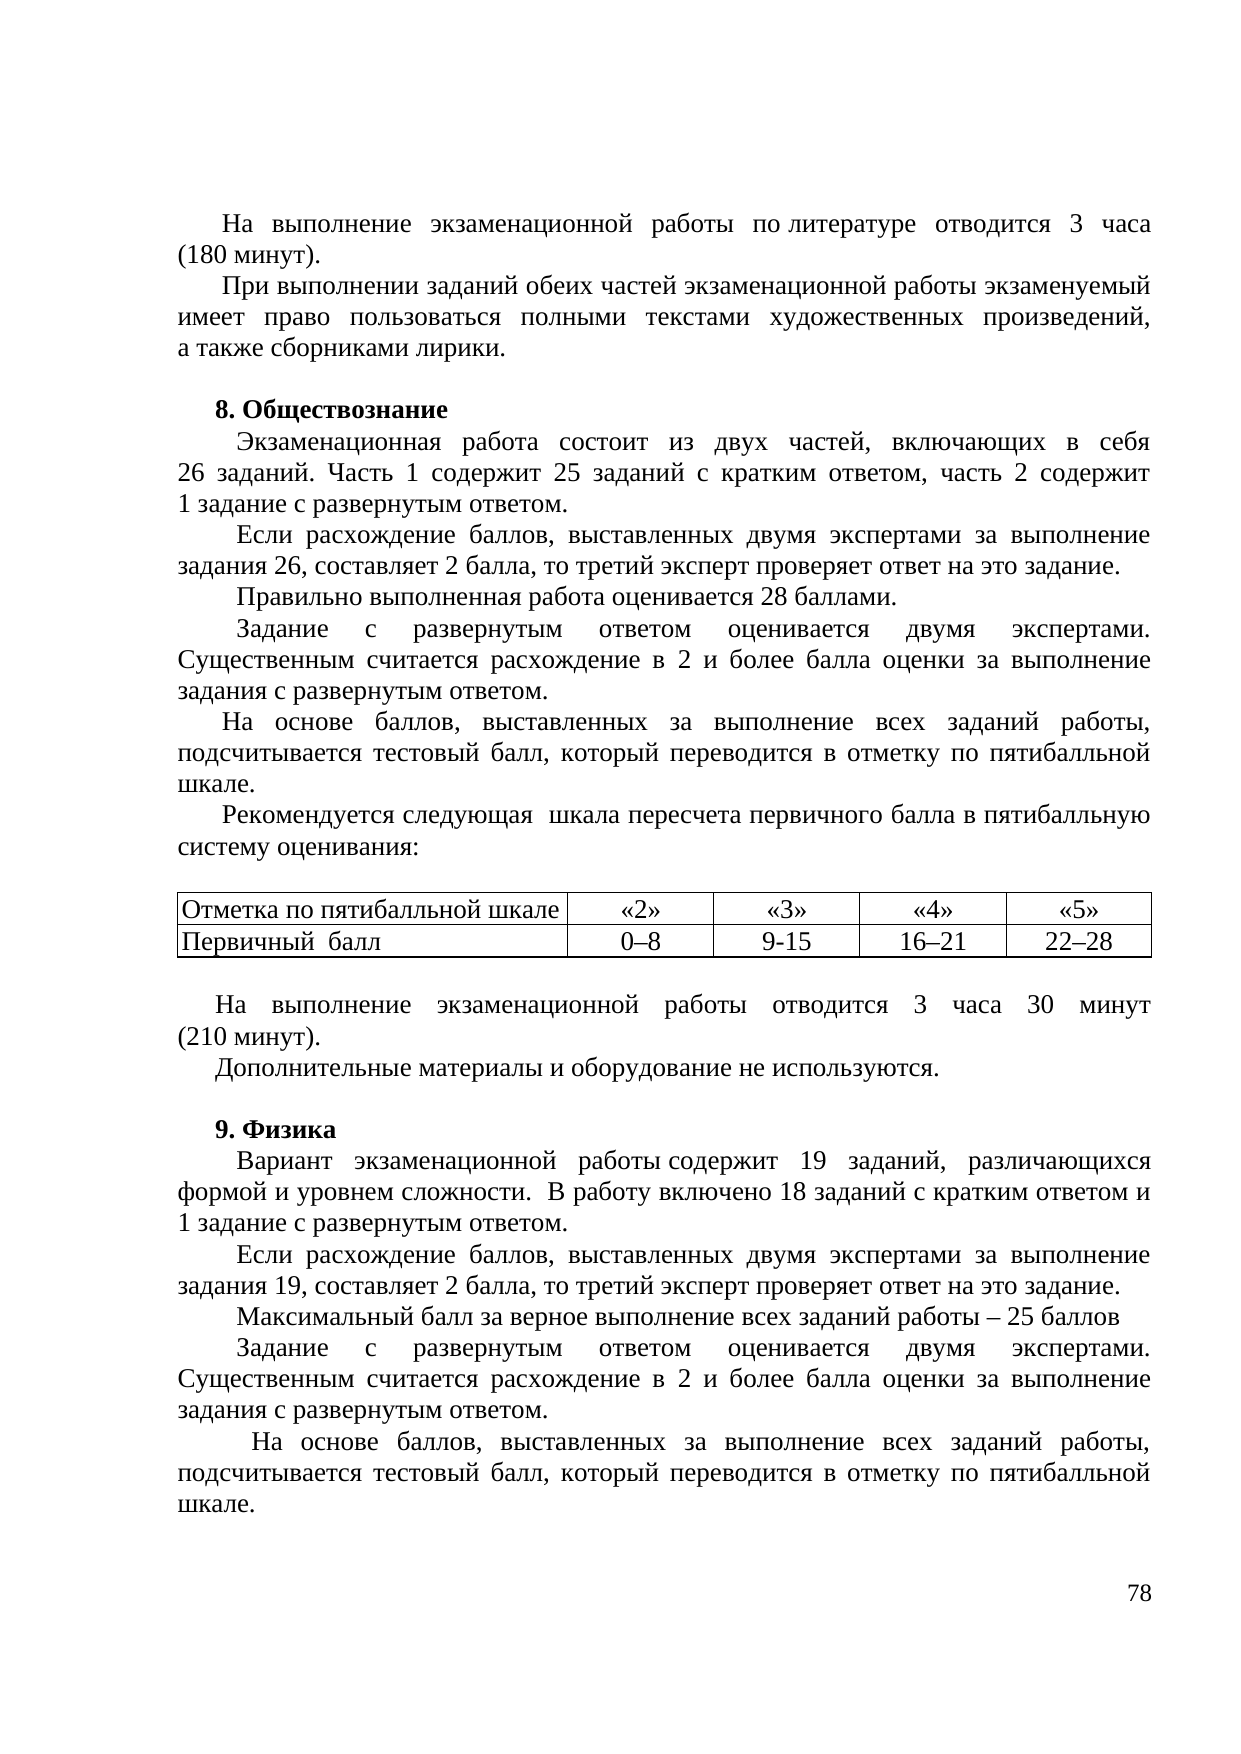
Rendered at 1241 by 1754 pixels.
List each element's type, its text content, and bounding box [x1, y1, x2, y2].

text Дополнительные материалы и оборудование не используются. [177, 1051, 1152, 1082]
table_cell 0–8 [568, 925, 713, 956]
table_header Отметка по пятибалльной шкале [178, 893, 567, 924]
text Правильно выполненная работа оценивается 28 баллами. [177, 581, 1152, 612]
table_cell 16–21 [860, 925, 1006, 956]
table_cell 9-15 [714, 925, 859, 956]
text Максимальный балл за верное выполнение всех заданий работы – 25 баллов [177, 1300, 1152, 1331]
text Экзаменационная работа состоит из двух частей, включающих в себя 26 заданий. Часть 1 содержит 25 заданий с кратким ответом, часть 2 содержит 1 задание с развернутым ответом. [177, 425, 1152, 518]
table_cell Первичный балл [178, 925, 567, 956]
text Если расхождение баллов, выставленных двумя экспертами за выполнение задания 19, составляет 2 балла, то третий эксперт проверяет ответ на это задание. [177, 1238, 1152, 1300]
text На основе баллов, выставленных за выполнение всех заданий работы, подсчитывается тестовый балл, который переводится в отметку по пятибалльной шкале. [177, 1424, 1152, 1518]
table_header «3» [714, 893, 859, 924]
text Вариант экзаменационной работы содержит 19 заданий, различающихся формой и уровнем сложности. В работу включено 18 заданий с кратким ответом и 1 задание с развернутым ответом. [177, 1144, 1152, 1238]
table_header «5» [1007, 893, 1151, 924]
text Рекомендуется следующая шкала пересчета первичного балла в пятибалльную систему оценивания: [177, 798, 1152, 861]
text На основе баллов, выставленных за выполнение всех заданий работы, подсчитывается тестовый балл, который переводится в отметку по пятибалльной шкале. [177, 705, 1152, 798]
table_header «4» [860, 893, 1006, 924]
text На выполнение экзаменационной работы по литературе отводится 3 часа (180 минут). [177, 207, 1152, 269]
table_cell 22–28 [1007, 925, 1151, 956]
text При выполнении заданий обеих частей экзаменационной работы экзаменуемый имеет право пользоваться полными текстами художественных произведений, а также сборниками лирики. [177, 269, 1152, 362]
text Если расхождение баллов, выставленных двумя экспертами за выполнение задания 26, составляет 2 балла, то третий эксперт проверяет ответ на это задание. [177, 518, 1152, 581]
text 8. Обществознание [215, 394, 1152, 425]
text Задание с развернутым ответом оценивается двумя экспертами. Существенным считается расхождение в 2 и более балла оценки за выполнение задания с развернутым ответом. [177, 1331, 1152, 1424]
text На выполнение экзаменационной работы отводится 3 часа 30 минут (210 минут). [177, 988, 1152, 1051]
table_header «2» [568, 893, 713, 924]
text Задание с развернутым ответом оценивается двумя экспертами. Существенным считается расхождение в 2 и более балла оценки за выполнение задания с развернутым ответом. [177, 612, 1152, 705]
text 9. Физика [215, 1113, 1152, 1144]
